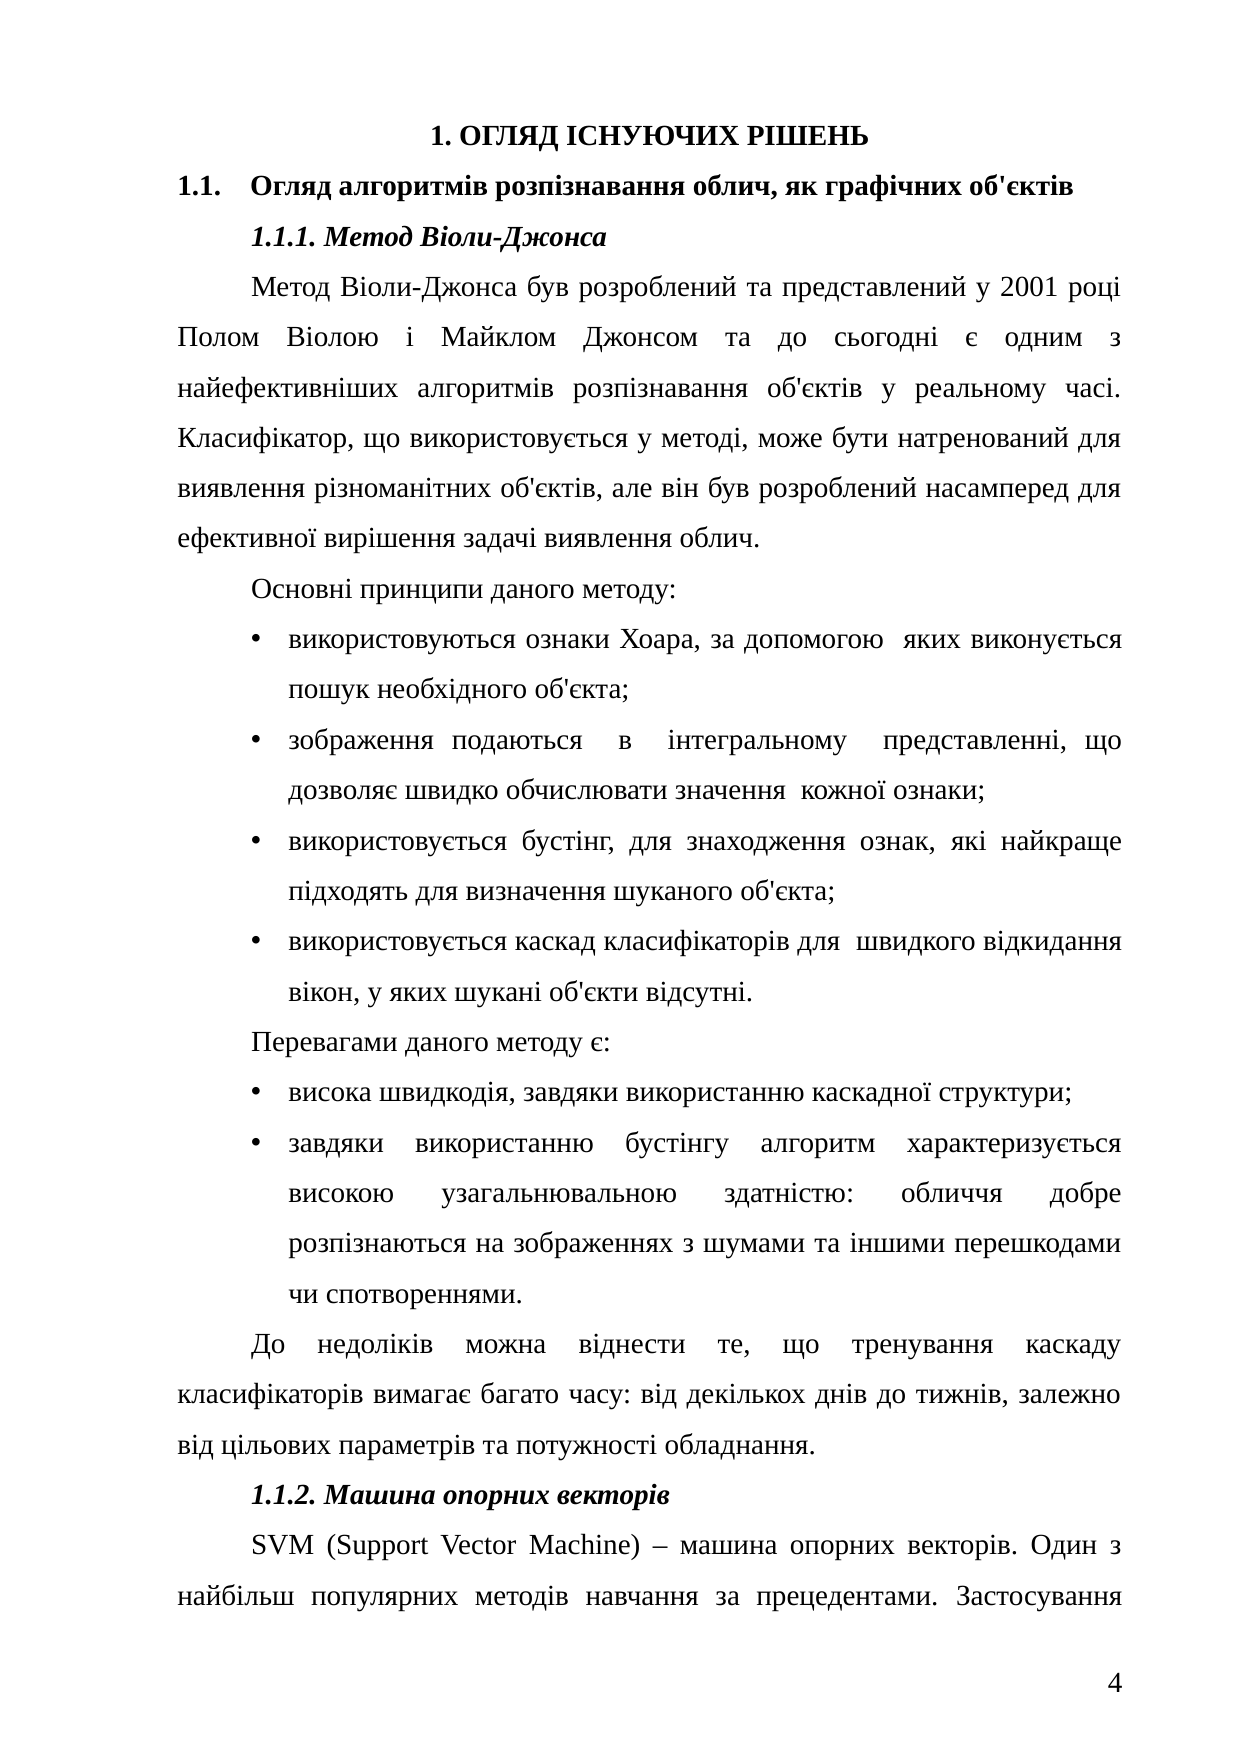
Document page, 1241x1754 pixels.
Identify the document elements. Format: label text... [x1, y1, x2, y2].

list зображення подаються в інтегральному представленні, що дозволяє швидко обчислювати значення кожної ознаки; [251, 722, 1122, 806]
subtitle 1. ОГЛЯД ІСНУЮЧИХ РІШЕНЬ [177, 118, 1122, 152]
text SVM (Support Vector Machine) – машина опорних векторів. Один з найбільш популярних методів навчання за прецедентами. Застосування [177, 1527, 1122, 1611]
subtitle 1.1. Огляд алгоритмів розпізнавання облич, як графічних об'єктів [177, 168, 1122, 202]
text Метод Віоли-Джонса був розроблений та представлений у 2001 році Полом Віолою і Майклом Джонсом та до сьогодні є одним з найефективніших алгоритмів розпізнавання об'єктів у реальному часі. Класифікатор, що використовується у методі, може бути натренований для виявлення різноманітних об'єктів, але він був розроблений насамперед для ефективної вирішення задачі виявлення облич. [177, 269, 1122, 554]
list використовується бустінг, для знаходження ознак, які найкраще підходять для визначення шуканого об'єкта; [251, 823, 1122, 907]
list висока швидкодія, завдяки використанню каскадної структури; [251, 1074, 1122, 1108]
list використовуються ознаки Хоара, за допомогою яких виконується пошук необхідного об'єкта; [251, 621, 1122, 705]
list завдяки використанню бустінгу алгоритм характеризується високою узагальнювальною здатністю: обличчя добре розпізнаються на зображеннях з шумами та іншими перешкодами чи спотвореннями. [251, 1125, 1122, 1309]
text 1.1.1. Метод Віоли-Джонса [177, 219, 1122, 252]
text Основні принципи даного методу: [177, 571, 1122, 604]
text 1.1.2. Машина опорних векторів [177, 1477, 1122, 1511]
text Перевагами даного методу є: [177, 1024, 1122, 1058]
list використовується каскад класифікаторів для швидкого відкидання вікон, у яких шукані об'єкти відсутні. [251, 923, 1122, 1007]
text До недоліків можна віднести те, що тренування каскаду класифікаторів вимагає багато часу: від декількох днів до тижнів, залежно від цільових параметрів та потужності обладнання. [177, 1326, 1122, 1460]
